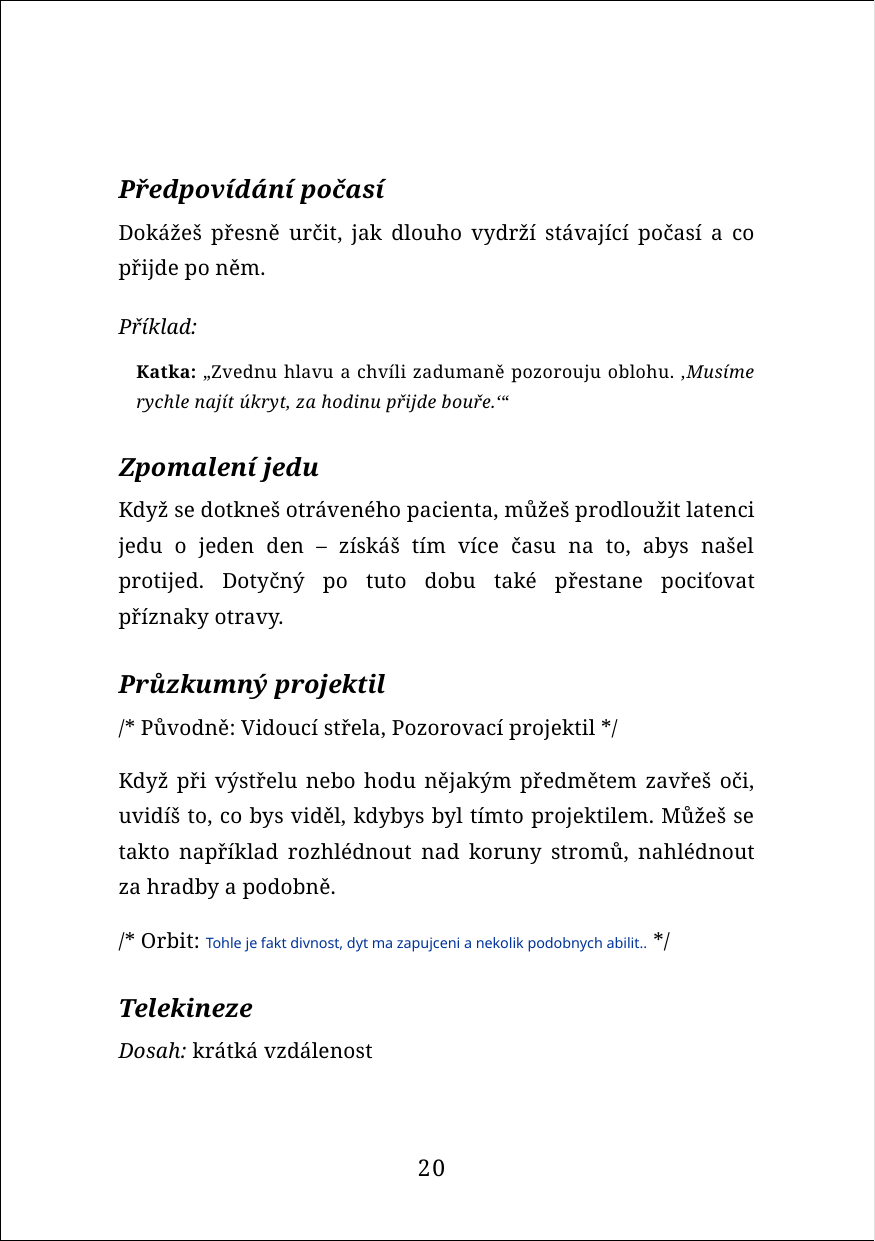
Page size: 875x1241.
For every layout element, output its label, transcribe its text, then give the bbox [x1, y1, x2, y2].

text Když při výstřelu nebo hodu nějakým předmětem zavřeš oči, uvidíš to, co bys viděl, kdybys byl tímto projektilem. Můžeš se takto například rozhlédnout nad koruny stromů, nahlédnout za hradby a podobně. [118, 766, 756, 901]
text Dokážeš přesně určit, jak dlouho vydrží stávající počasí a co přijde po něm. [118, 218, 756, 282]
text /* Původně: Vidoucí střela, Pozorovací projektil */ [118, 713, 756, 741]
subtitle Předpovídání počasí [118, 172, 756, 206]
text Příklad: [118, 312, 756, 341]
subtitle Telekineze [118, 991, 756, 1025]
text /* Orbit: Tohle je fakt divnost, dyt ma zapujceni a nekolik podobnych abilit.. */ [118, 926, 756, 954]
text Katka: „Zvednu hlavu a chvíli zadumaně pozorouju oblohu. ‚Musíme rychle najít úkryt, za hodinu přijde bouře.‘“ [136, 359, 756, 414]
subtitle Průzkumný projektil [118, 667, 756, 701]
text Když se dotkneš otráveného pacienta, můžeš prodloužit latenci jedu o jeden den – získáš tím více času na to, abys našel protijed. Dotyčný po tuto dobu také přestane pociťovat příznaky otravy. [118, 495, 756, 630]
text Dosah: krátká vzdálenost [118, 1037, 756, 1065]
subtitle Zpomalení jedu [118, 449, 756, 483]
